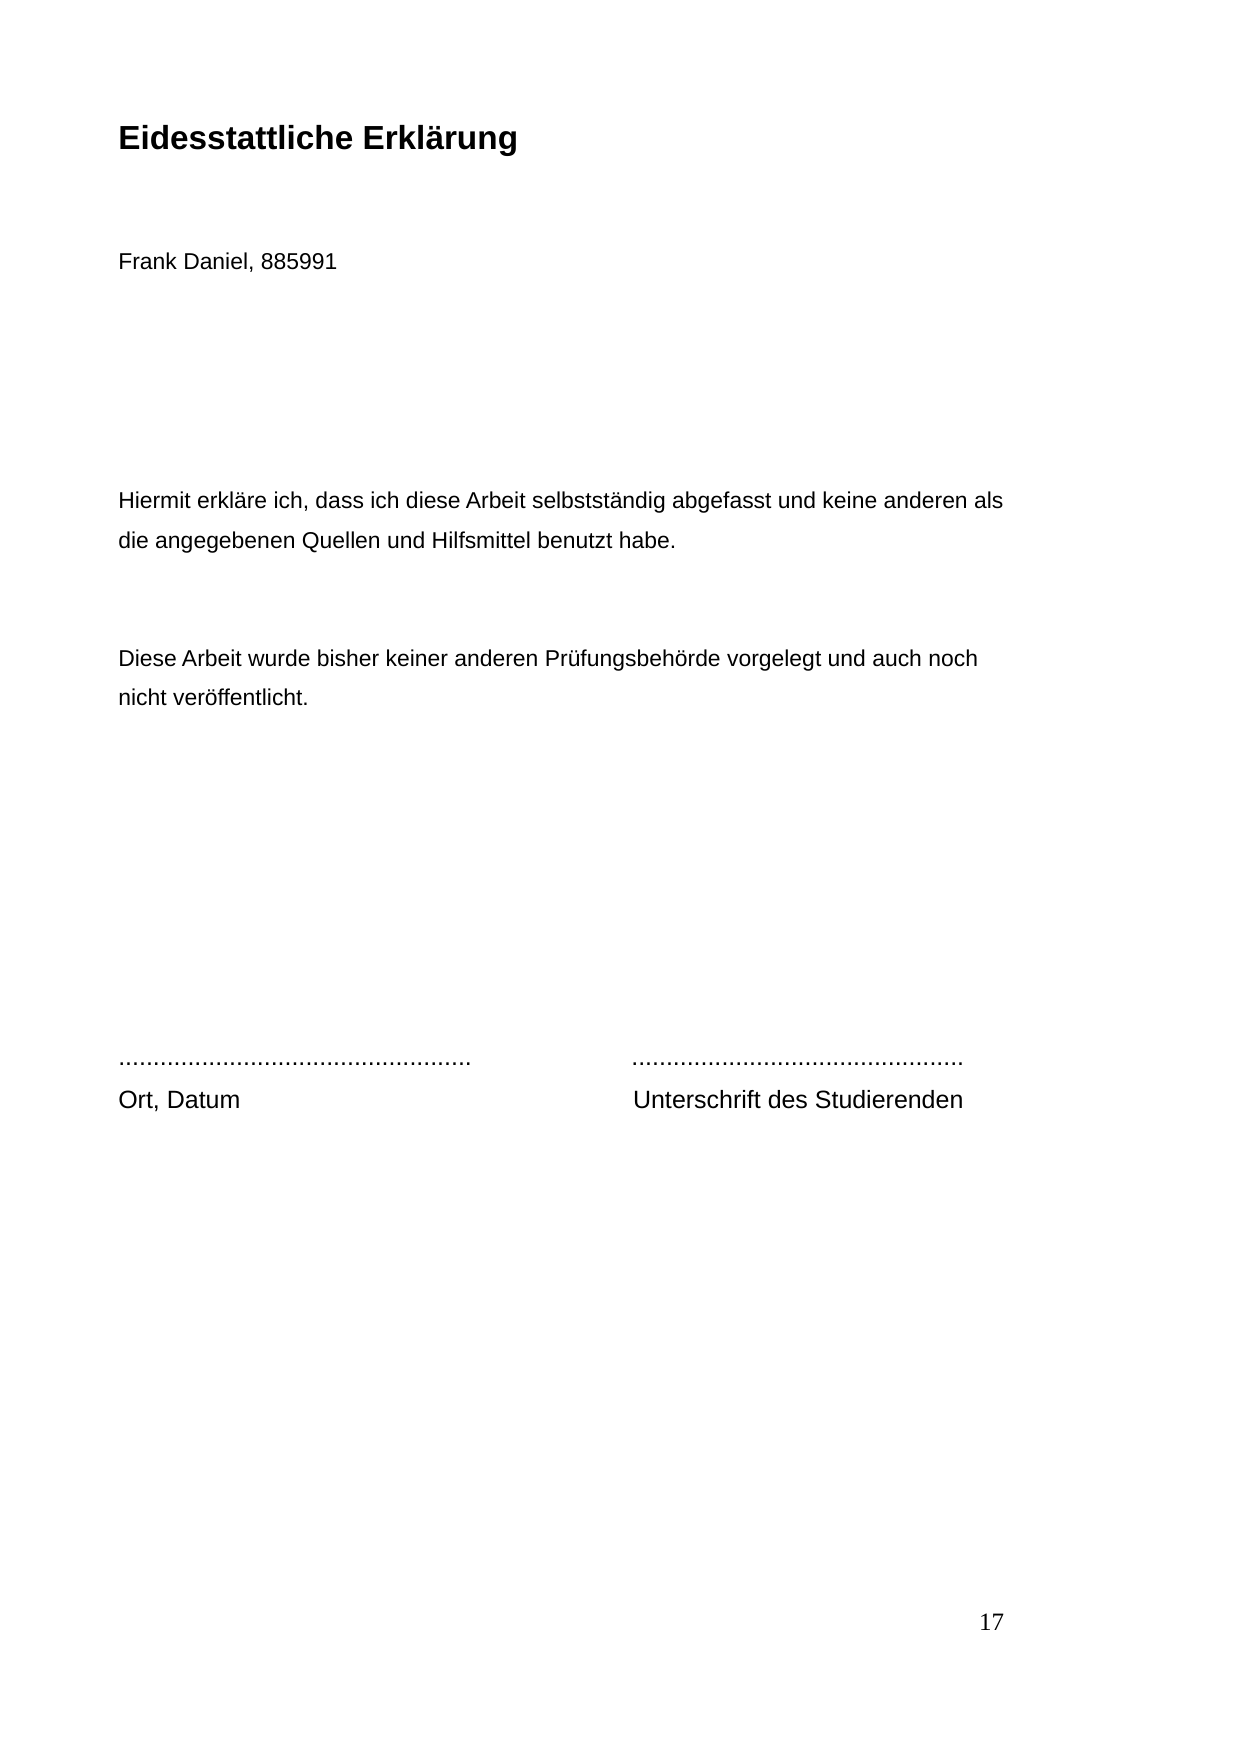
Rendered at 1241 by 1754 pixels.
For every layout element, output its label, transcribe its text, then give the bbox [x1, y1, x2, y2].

text Diese Arbeit wurde bisher keiner anderen Prüfungsbehörde vorgelegt und auch noch nicht veröffentlicht. [118, 645, 1004, 711]
text Eidesstattliche Erklärung [118, 118, 1004, 157]
text Hiermit erkläre ich, dass ich diese Arbeit selbstständig abgefasst und keine anderen als die angegebenen Quellen und Hilfsmittel benutzt habe. [118, 487, 1004, 553]
text Frank Daniel, 885991 [118, 248, 1004, 274]
text ................................................... ................................................ Ort, Datum Unterschrift des Studierenden [118, 1042, 1004, 1114]
